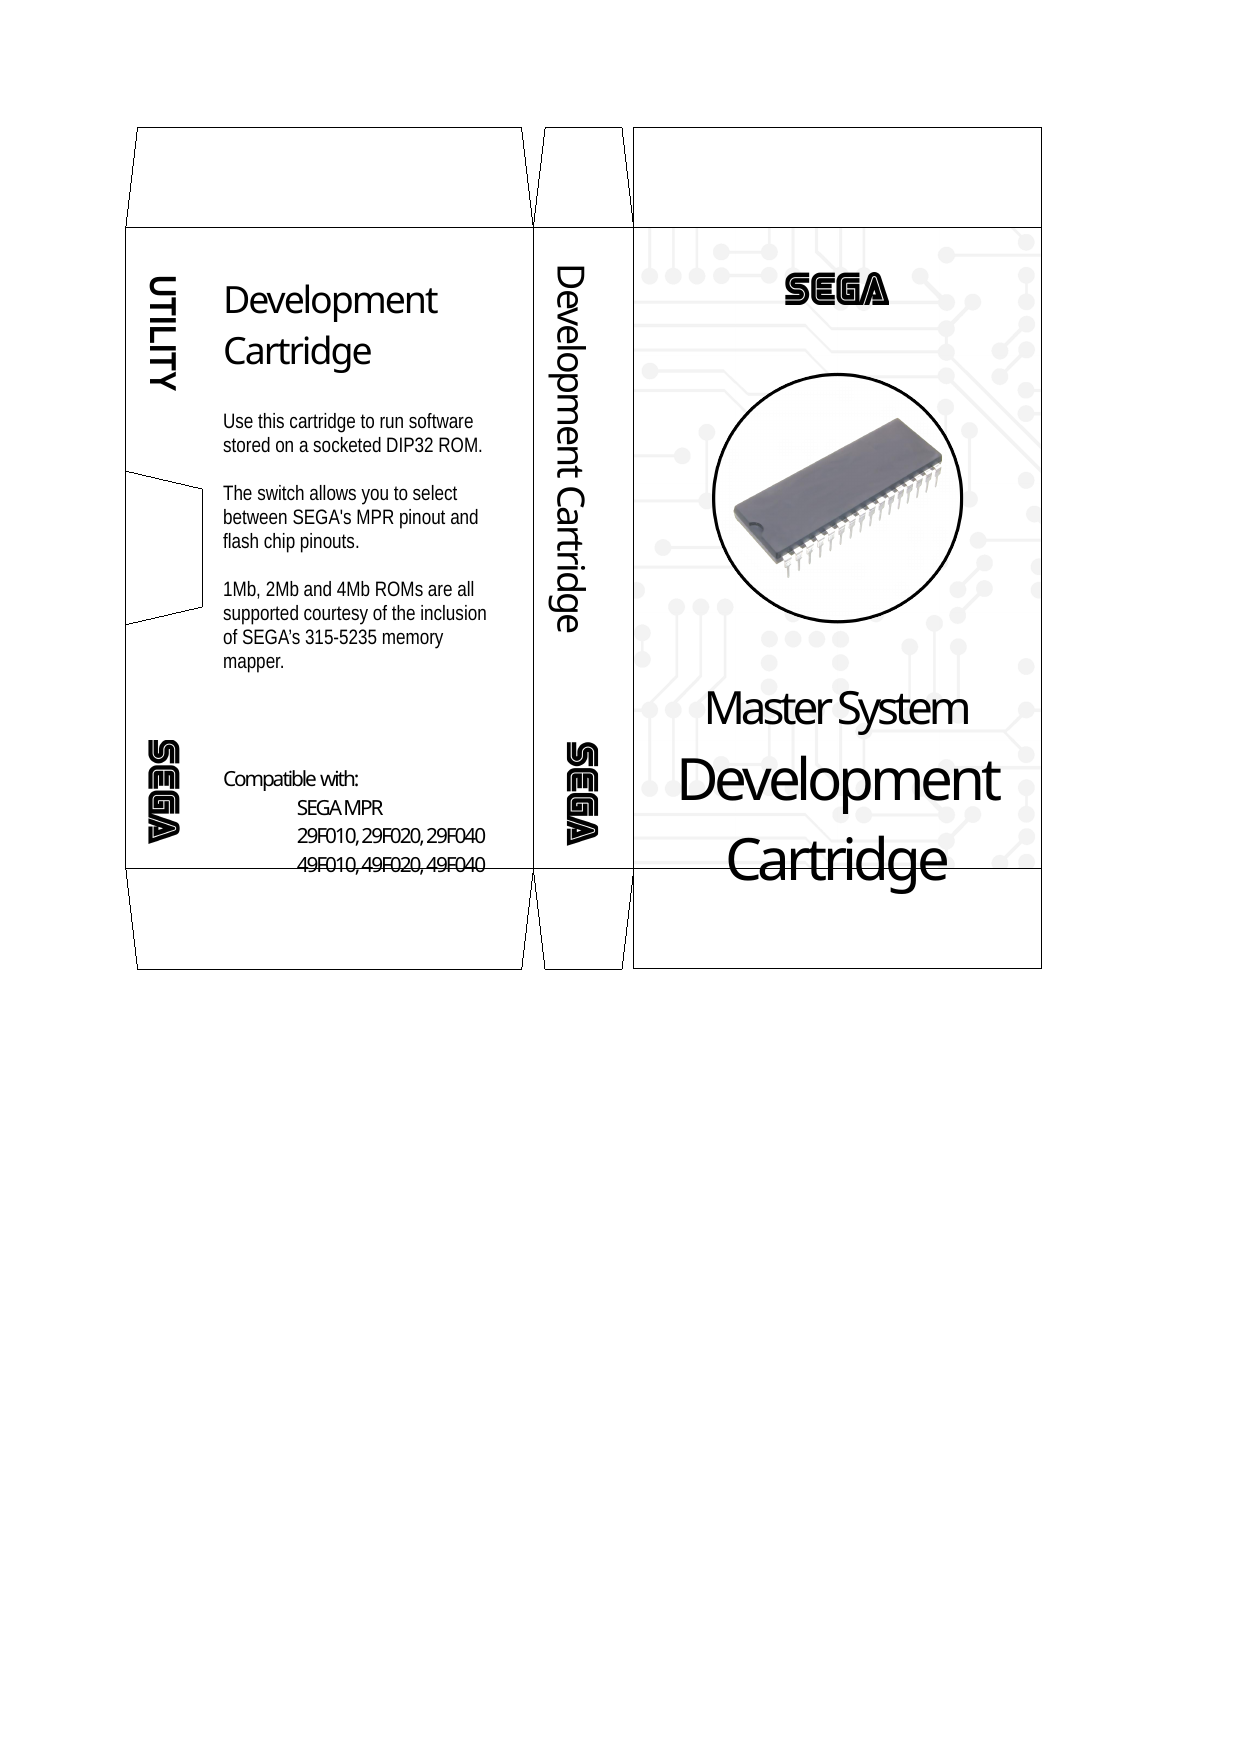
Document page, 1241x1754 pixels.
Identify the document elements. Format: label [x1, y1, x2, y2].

picture [785, 272, 889, 305]
picture [567, 743, 599, 846]
picture [707, 368, 968, 628]
picture [149, 740, 180, 844]
